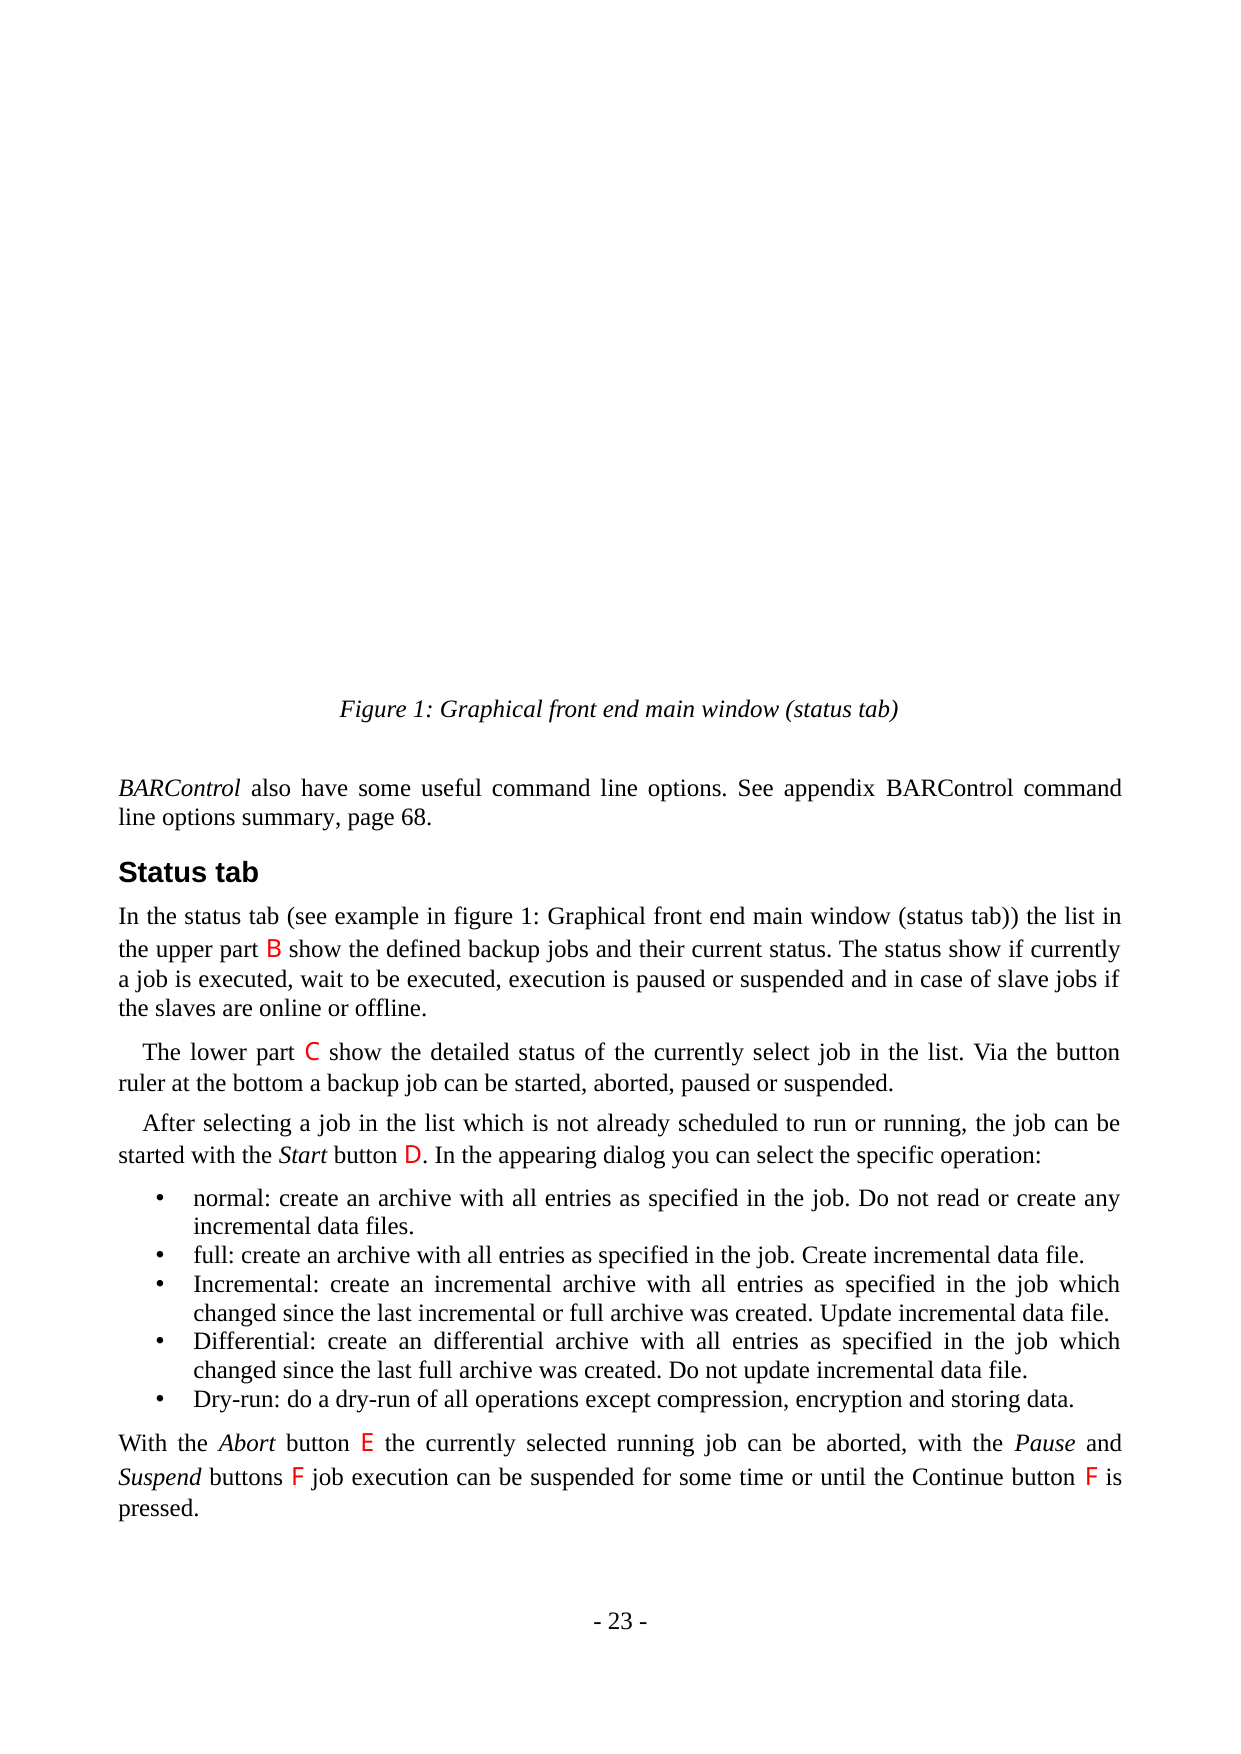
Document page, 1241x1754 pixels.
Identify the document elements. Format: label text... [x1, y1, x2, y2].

text In the status tab (see example in figure 1: Graphical front end main window (status tab)) the list in the upper part B show the defined backup jobs and their current status. The status show if currently a job is executed, wait to be executed, execution is paused or suspended and in case of slave jobs if the slaves are online or offline. [118, 901, 1122, 1022]
text BARControl also have some useful command line options. See appendix BARControl command line options summary, page 68. [118, 118, 1122, 830]
subtitle Status tab [118, 855, 1122, 889]
list normal: create an archive with all entries as specified in the job. Do not read or create any incremental data files. [156, 1183, 1122, 1240]
list Differential: create an differential archive with all entries as specified in the job which changed since the last full archive was created. Do not update incremental data file. [156, 1326, 1122, 1384]
list Incremental: create an incremental archive with all entries as specified in the job which changed since the last incremental or full archive was created. Update incremental data file. [156, 1269, 1122, 1326]
list full: create an archive with all entries as specified in the job. Create incremental data file. [156, 1240, 1122, 1269]
text Figure 1: Graphical front end main window (status tab) [289, 154, 951, 723]
text With the Abort button E the currently selected running job can be aborted, with the Pause and Suspend buttons F job execution can be suspended for some time or until the Continue button F is pressed. [118, 1424, 1122, 1521]
list Dry-run: do a dry-run of all operations except compression, encryption and storing data. [156, 1384, 1122, 1413]
text The lower part C show the detailed status of the currently select job in the list. Via the button ruler at the bottom a backup job can be started, aborted, paused or suspended. [118, 1033, 1122, 1096]
text After selecting a job in the list which is not already scheduled to run or running, the job can be started with the Start button D. In the appearing dialog you can select the specific operation: [118, 1108, 1122, 1171]
